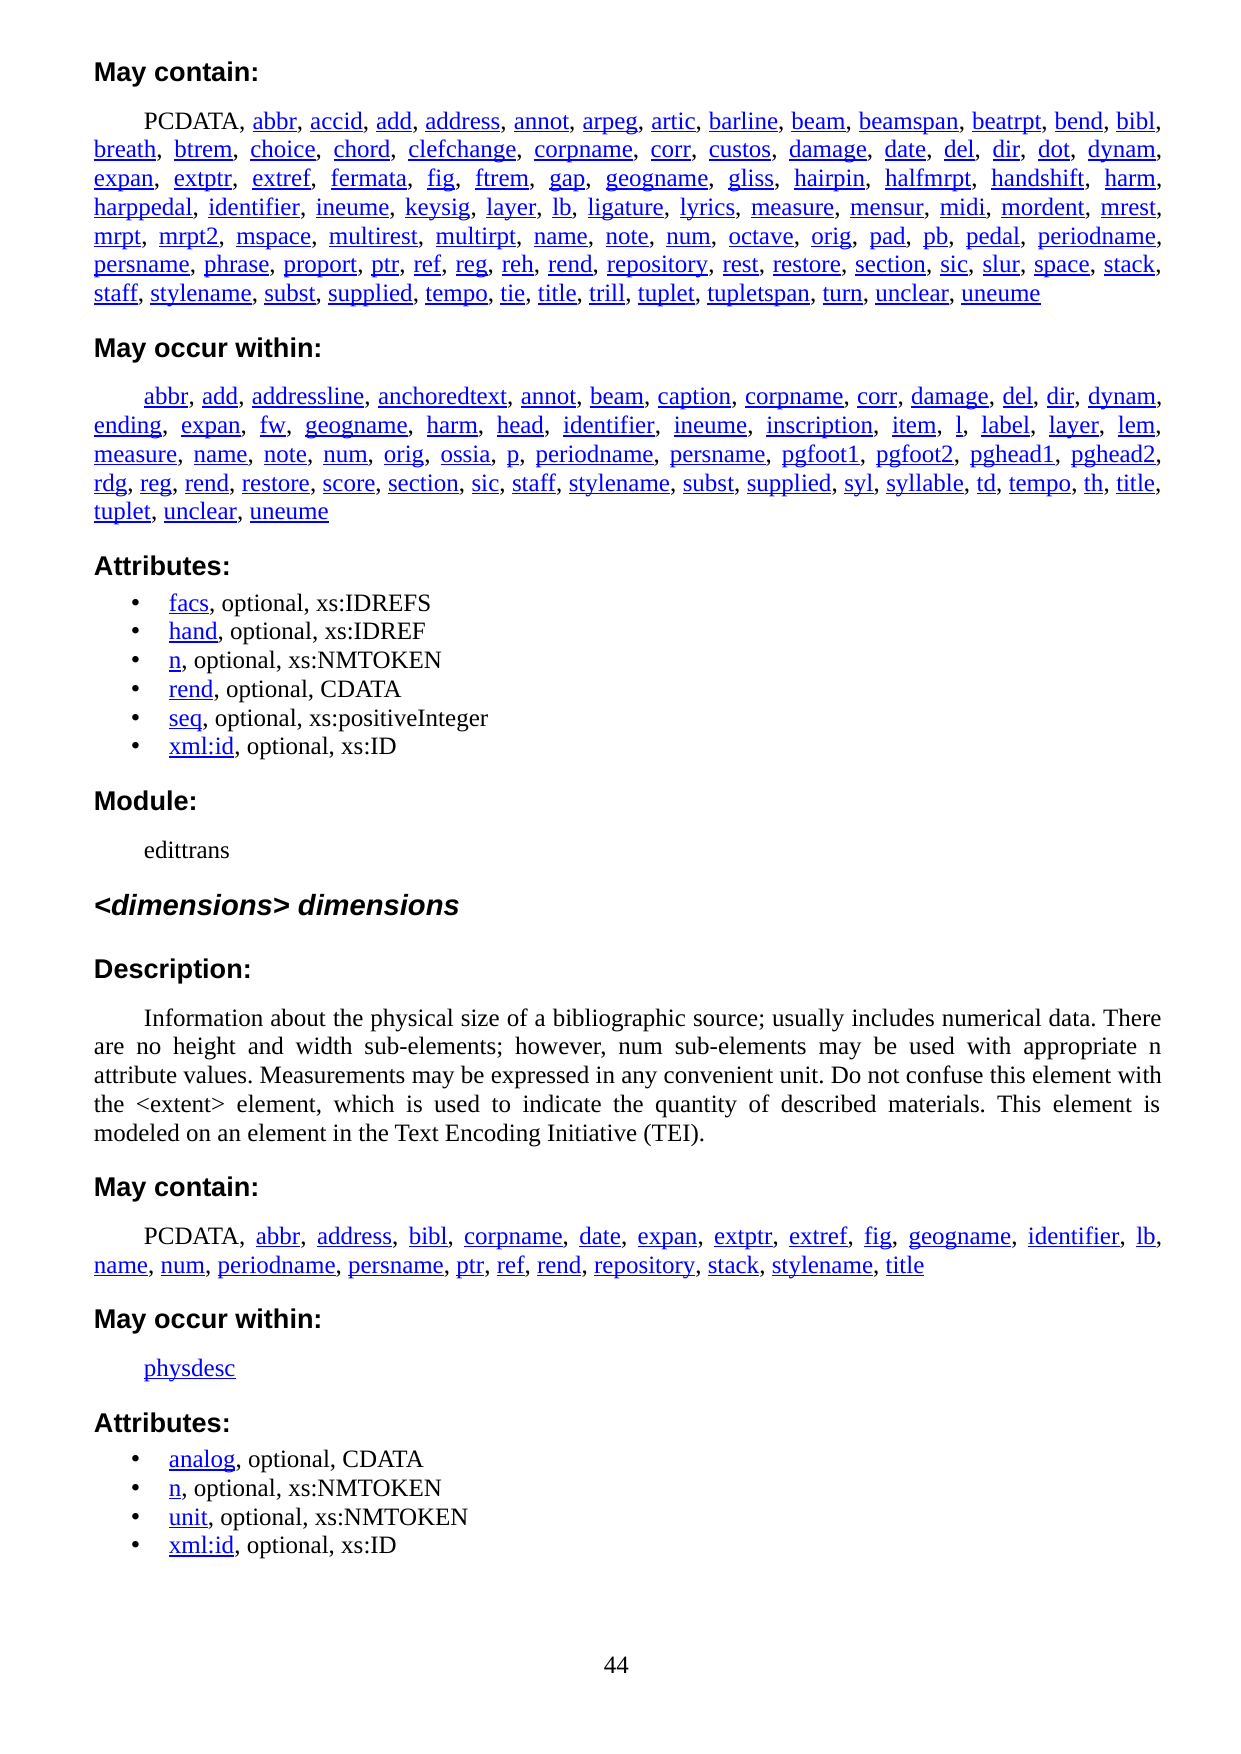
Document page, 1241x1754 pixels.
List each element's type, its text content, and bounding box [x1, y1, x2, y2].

text physdesc [94, 1353, 1162, 1382]
subtitle Attributes: [94, 550, 1162, 581]
text edittrans [94, 835, 1162, 863]
text abbr, add, addressline, anchoredtext, annot, beam, caption, corpname, corr, damage, del, dir, dynam, ending, expan, fw, geogname, harm, head, identifier, ineume, inscription, item, l, label, layer, lem, measure, name, note, num, orig, ossia, p, periodname, persname, pgfoot1, pgfoot2, pghead1, pghead2, rdg, reg, rend, restore, score, section, sic, staff, stylename, subst, supplied, syl, syllable, td, tempo, th, title, tuplet, unclear, uneume [94, 381, 1162, 525]
list hand, optional, xs:IDREF [131, 616, 1162, 645]
list seq, optional, xs:positiveInteger [131, 703, 1162, 731]
subtitle May occur within: [94, 332, 1162, 363]
subtitle May contain: [94, 56, 1162, 87]
subtitle May contain: [94, 1171, 1162, 1203]
subtitle May occur within: [94, 1303, 1162, 1335]
list unit, optional, xs:NMTOKEN [131, 1502, 1162, 1530]
text PCDATA, abbr, address, bibl, corpname, date, expan, extptr, extref, fig, geogname, identifier, lb, name, num, periodname, persname, ptr, ref, rend, repository, stack, stylename, title [94, 1221, 1162, 1278]
list analog, optional, CDATA [131, 1444, 1162, 1473]
subtitle Description: [94, 953, 1162, 984]
list n, optional, xs:NMTOKEN [131, 1473, 1162, 1502]
subtitle <dimensions> dimensions [94, 888, 1162, 922]
subtitle Module: [94, 785, 1162, 816]
list n, optional, xs:NMTOKEN [131, 645, 1162, 674]
text PCDATA, abbr, accid, add, address, annot, arpeg, artic, barline, beam, beamspan, beatrpt, bend, bibl, breath, btrem, choice, chord, clefchange, corpname, corr, custos, damage, date, del, dir, dot, dynam, expan, extptr, extref, fermata, fig, ftrem, gap, geogname, gliss, hairpin, halfmrpt, handshift, harm, harppedal, identifier, ineume, keysig, layer, lb, ligature, lyrics, measure, mensur, midi, mordent, mrest, mrpt, mrpt2, mspace, multirest, multirpt, name, note, num, octave, orig, pad, pb, pedal, periodname, persname, phrase, proport, ptr, ref, reg, reh, rend, repository, rest, restore, section, sic, slur, space, stack, staff, stylename, subst, supplied, tempo, tie, title, trill, tuplet, tupletspan, turn, unclear, uneume [94, 106, 1162, 307]
list xml:id, optional, xs:ID [131, 731, 1162, 760]
text Information about the physical size of a bibliographic source; usually includes numerical data. There are no height and width sub-elements; however, num sub-elements may be used with appropriate n attribute values. Measurements may be expressed in any convenient unit. Do not confuse this element with the <extent> element, which is used to indicate the quantity of described materials. This element is modeled on an element in the Text Encoding Initiative (TEI). [94, 1003, 1162, 1146]
subtitle Attributes: [94, 1407, 1162, 1438]
list xml:id, optional, xs:ID [131, 1530, 1162, 1559]
list rend, optional, CDATA [131, 674, 1162, 703]
list facs, optional, xs:IDREFS [131, 588, 1162, 616]
